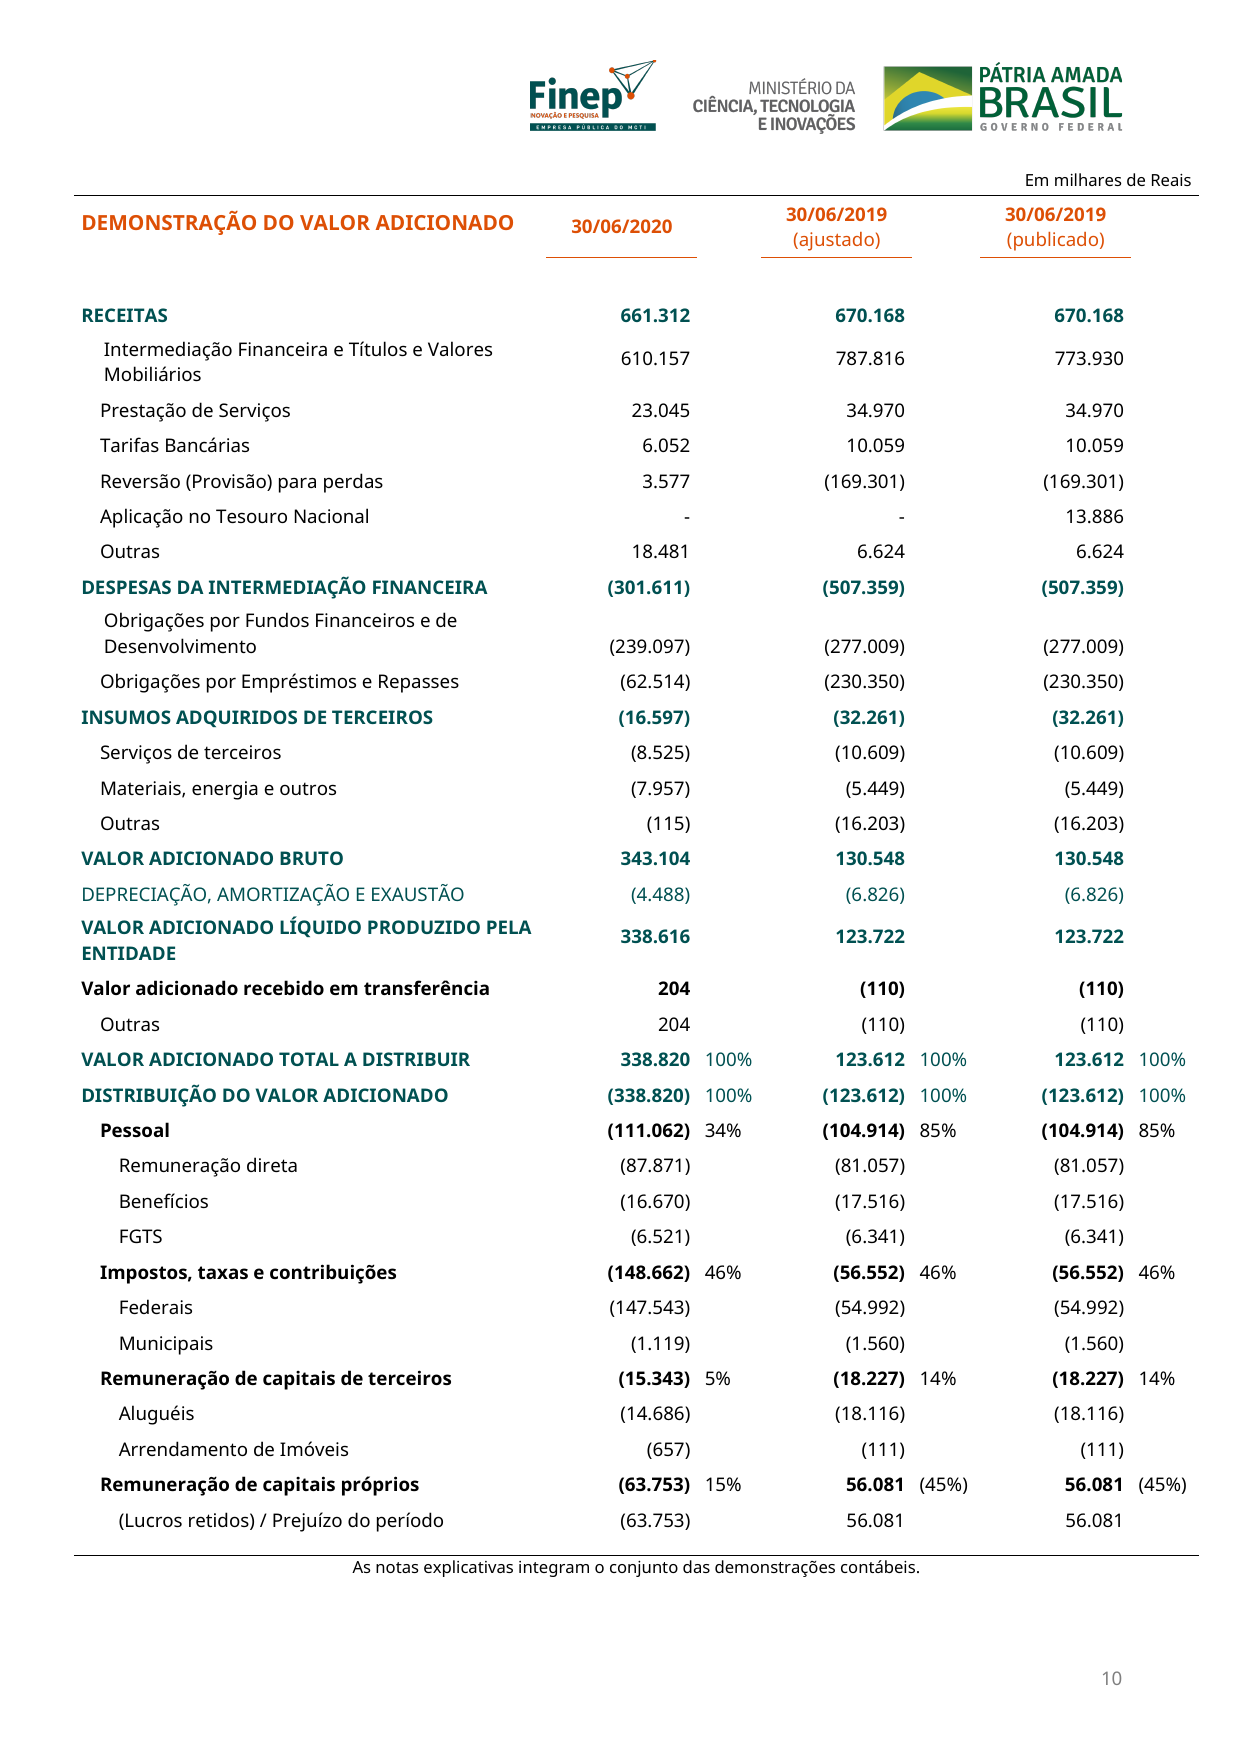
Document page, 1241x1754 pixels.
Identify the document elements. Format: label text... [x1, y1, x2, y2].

table_cell 100% [912, 1037, 980, 1072]
table_cell [1131, 600, 1199, 659]
table_cell [912, 196, 980, 257]
table_cell RECEITAS [74, 293, 546, 328]
table_cell Obrigações por Fundos Financeiros e de Desenvolvimento [74, 600, 546, 659]
table_cell (17.516) [980, 1178, 1131, 1214]
table_cell [697, 1143, 761, 1178]
table_cell (81.057) [980, 1143, 1131, 1178]
table_cell (56.552) [980, 1249, 1131, 1284]
table_cell 56.081 [980, 1497, 1131, 1532]
table_cell 10.059 [980, 423, 1131, 458]
table_cell (1.560) [980, 1320, 1131, 1355]
table_cell Tarifas Bancárias [74, 423, 546, 458]
table_cell (45%) [912, 1462, 980, 1497]
table_cell [912, 907, 980, 966]
table_cell Obrigações por Empréstimos e Repasses [74, 659, 546, 694]
table_cell 338.616 [546, 907, 697, 966]
table_cell (1.119) [546, 1320, 697, 1355]
table_cell (123.612) [980, 1072, 1131, 1107]
table_cell Aluguéis [74, 1391, 546, 1426]
table_cell [697, 600, 761, 659]
table_cell Federais [74, 1285, 546, 1320]
table_cell [697, 1497, 761, 1532]
table_cell 3.577 [546, 458, 697, 493]
table_cell (62.514) [546, 659, 697, 694]
table_cell [1131, 1178, 1199, 1214]
table_cell [1131, 458, 1199, 493]
table_cell 46% [697, 1249, 761, 1284]
table_cell (5.449) [761, 765, 912, 800]
table_cell (18.116) [761, 1391, 912, 1426]
table_cell Remuneração direta [74, 1143, 546, 1178]
table_cell [697, 494, 761, 529]
table_cell [1131, 529, 1199, 564]
table_cell [1131, 1001, 1199, 1037]
table_cell [912, 659, 980, 694]
table_cell 773.930 [980, 328, 1131, 387]
table_cell (Lucros retidos) / Prejuízo do período [74, 1497, 546, 1532]
table_cell 56.081 [761, 1462, 912, 1497]
table_cell [1131, 800, 1199, 836]
table_cell 30/06/2019 (publicado) [980, 196, 1131, 257]
table_cell 123.612 [761, 1037, 912, 1072]
table_cell [697, 1001, 761, 1037]
table_cell 14% [1131, 1355, 1199, 1391]
table_cell 5% [697, 1355, 761, 1391]
table_cell [912, 458, 980, 493]
table_cell - [546, 494, 697, 529]
table_cell [912, 1001, 980, 1037]
table_cell [912, 1391, 980, 1426]
table_cell Materiais, energia e outros [74, 765, 546, 800]
table_cell (54.992) [980, 1285, 1131, 1320]
table_cell Benefícios [74, 1178, 546, 1214]
table_cell (16.203) [761, 800, 912, 836]
table_cell [761, 258, 912, 293]
table_cell (115) [546, 800, 697, 836]
table_cell 670.168 [761, 293, 912, 328]
table_cell 46% [912, 1249, 980, 1284]
table_cell (8.525) [546, 730, 697, 765]
table_cell [697, 458, 761, 493]
table_cell [697, 871, 761, 907]
table_cell DEMONSTRAÇÃO DO VALOR ADICIONADO [74, 196, 546, 257]
table_cell [1131, 1143, 1199, 1178]
table_cell [1131, 694, 1199, 729]
table_cell (16.203) [980, 800, 1131, 836]
table_header Em milhares de Reais [546, 165, 1199, 194]
table_cell 6.052 [546, 423, 697, 458]
table_cell Reversão (Provisão) para perdas [74, 458, 546, 493]
table_cell (81.057) [761, 1143, 912, 1178]
table_cell (507.359) [761, 564, 912, 600]
table_cell (63.753) [546, 1497, 697, 1532]
table_cell (15.343) [546, 1355, 697, 1391]
table_cell [1131, 871, 1199, 907]
table_cell (63.753) [546, 1462, 697, 1497]
table_cell (169.301) [980, 458, 1131, 493]
table_cell VALOR ADICIONADO LÍQUIDO PRODUZIDO PELA ENTIDADE [74, 907, 546, 966]
table_cell 661.312 [546, 293, 697, 328]
table_cell (148.662) [546, 1249, 697, 1284]
table_cell (18.116) [980, 1391, 1131, 1426]
table_cell [912, 694, 980, 729]
table_cell [697, 1178, 761, 1214]
table_cell (6.826) [761, 871, 912, 907]
table_cell [1131, 765, 1199, 800]
table_cell 100% [1131, 1072, 1199, 1107]
table_cell (6.341) [761, 1214, 912, 1249]
table_cell [912, 529, 980, 564]
table_cell (277.009) [980, 600, 1131, 659]
table_cell [697, 730, 761, 765]
table_cell (111.062) [546, 1108, 697, 1143]
table_cell 130.548 [761, 836, 912, 871]
table_cell 6.624 [761, 529, 912, 564]
table_cell [1131, 1285, 1199, 1320]
table_cell 13.886 [980, 494, 1131, 529]
table_cell 30/06/2020 [546, 196, 697, 257]
table_cell [74, 1533, 1199, 1555]
table_cell [697, 765, 761, 800]
table_cell [912, 257, 980, 293]
table_cell (230.350) [980, 659, 1131, 694]
table_cell 610.157 [546, 328, 697, 387]
table_cell (230.350) [761, 659, 912, 694]
table_cell [1131, 836, 1199, 871]
table_cell [697, 564, 761, 600]
table_cell [1131, 257, 1199, 293]
table_cell 56.081 [980, 1462, 1131, 1497]
table_cell - [761, 494, 912, 529]
table_cell [980, 258, 1131, 293]
table_cell (111) [980, 1426, 1131, 1462]
table_cell [1131, 1214, 1199, 1249]
table_cell (5.449) [980, 765, 1131, 800]
table_cell (32.261) [980, 694, 1131, 729]
table_cell 56.081 [761, 1497, 912, 1532]
table_cell 123.612 [980, 1037, 1131, 1072]
table_cell [912, 1143, 980, 1178]
table_cell (277.009) [761, 600, 912, 659]
table_cell [912, 1214, 980, 1249]
table_cell [697, 293, 761, 328]
table_cell (239.097) [546, 600, 697, 659]
table_cell As notas explicativas integram o conjunto das demonstrações contábeis. [74, 1556, 1199, 1579]
table_cell [1131, 293, 1199, 328]
table_cell 123.722 [980, 907, 1131, 966]
table_cell DESPESAS DA INTERMEDIAÇÃO FINANCEIRA [74, 564, 546, 600]
table_cell [697, 196, 761, 257]
table_cell 204 [546, 1001, 697, 1037]
table_cell 85% [1131, 1108, 1199, 1143]
table_cell (17.516) [761, 1178, 912, 1214]
table_cell [1131, 659, 1199, 694]
table_cell [1131, 1426, 1199, 1462]
table_cell VALOR ADICIONADO TOTAL A DISTRIBUIR [74, 1037, 546, 1072]
table_cell [1131, 423, 1199, 458]
table_cell [912, 966, 980, 1001]
table_cell [697, 257, 761, 293]
table_cell Arrendamento de Imóveis [74, 1426, 546, 1462]
table_cell Outras [74, 529, 546, 564]
table_cell Serviços de terceiros [74, 730, 546, 765]
table_header [74, 165, 546, 194]
table_cell (18.227) [980, 1355, 1131, 1391]
table_cell (18.227) [761, 1355, 912, 1391]
table_cell [697, 1320, 761, 1355]
table_cell 100% [697, 1072, 761, 1107]
table_cell [1131, 1391, 1199, 1426]
table_cell 34% [697, 1108, 761, 1143]
table_cell [697, 529, 761, 564]
table_cell [1131, 328, 1199, 387]
table_cell Valor adicionado recebido em transferência [74, 966, 546, 1001]
table_cell DISTRIBUIÇÃO DO VALOR ADICIONADO [74, 1072, 546, 1107]
table_cell [912, 836, 980, 871]
table_cell [912, 600, 980, 659]
table_cell Pessoal [74, 1108, 546, 1143]
table_cell 18.481 [546, 529, 697, 564]
table_cell VALOR ADICIONADO BRUTO [74, 836, 546, 871]
table_cell 123.722 [761, 907, 912, 966]
table_cell [912, 293, 980, 328]
table_cell Remuneração de capitais próprios [74, 1462, 546, 1497]
table_cell [74, 257, 546, 293]
table_cell [1131, 1497, 1199, 1532]
table_cell 100% [1131, 1037, 1199, 1072]
table_cell [697, 1214, 761, 1249]
table_cell (110) [980, 966, 1131, 1001]
table_cell [912, 387, 980, 423]
table_cell [697, 1391, 761, 1426]
table_cell [1131, 907, 1199, 966]
table_cell [697, 966, 761, 1001]
table_cell [912, 328, 980, 387]
table_cell (16.597) [546, 694, 697, 729]
table_cell [1131, 966, 1199, 1001]
table_cell Impostos, taxas e contribuições [74, 1249, 546, 1284]
table_cell (10.609) [761, 730, 912, 765]
table_cell (6.341) [980, 1214, 1131, 1249]
table_cell [912, 1497, 980, 1532]
table_cell [1131, 494, 1199, 529]
table_cell FGTS [74, 1214, 546, 1249]
table_cell [912, 494, 980, 529]
table_cell (7.957) [546, 765, 697, 800]
table_cell 85% [912, 1108, 980, 1143]
table_cell [697, 659, 761, 694]
table_cell 6.624 [980, 529, 1131, 564]
table_cell [912, 1178, 980, 1214]
table_cell (110) [761, 1001, 912, 1037]
table_cell [697, 836, 761, 871]
table_cell Prestação de Serviços [74, 387, 546, 423]
table_cell 100% [912, 1072, 980, 1107]
table_cell 14% [912, 1355, 980, 1391]
table_cell [546, 258, 697, 293]
table_cell [1131, 1320, 1199, 1355]
table_cell 100% [697, 1037, 761, 1072]
table_cell [912, 564, 980, 600]
table_cell (45%) [1131, 1462, 1199, 1497]
table_cell (507.359) [980, 564, 1131, 600]
table_cell 34.970 [980, 387, 1131, 423]
table_cell (123.612) [761, 1072, 912, 1107]
table_cell [912, 1285, 980, 1320]
table_cell (6.826) [980, 871, 1131, 907]
table_cell Remuneração de capitais de terceiros [74, 1355, 546, 1391]
table_cell 23.045 [546, 387, 697, 423]
table_cell [1131, 564, 1199, 600]
table_cell 46% [1131, 1249, 1199, 1284]
table_cell [697, 423, 761, 458]
table_cell [1131, 730, 1199, 765]
table_cell (104.914) [761, 1108, 912, 1143]
table_cell 10.059 [761, 423, 912, 458]
table_cell 343.104 [546, 836, 697, 871]
table_cell 787.816 [761, 328, 912, 387]
table_cell (110) [761, 966, 912, 1001]
table_cell INSUMOS ADQUIRIDOS DE TERCEIROS [74, 694, 546, 729]
table_cell [912, 1426, 980, 1462]
table_cell Municipais [74, 1320, 546, 1355]
table_cell (87.871) [546, 1143, 697, 1178]
table_cell (16.670) [546, 1178, 697, 1214]
table_cell (14.686) [546, 1391, 697, 1426]
picture [530, 60, 1123, 134]
table_cell [697, 907, 761, 966]
table_cell DEPRECIAÇÃO, AMORTIZAÇÃO E EXAUSTÃO [74, 871, 546, 907]
table_cell [1131, 196, 1199, 257]
table_cell [697, 1285, 761, 1320]
table_cell (6.521) [546, 1214, 697, 1249]
table_cell [912, 423, 980, 458]
table_cell 15% [697, 1462, 761, 1497]
table_cell 338.820 [546, 1037, 697, 1072]
table_cell (110) [980, 1001, 1131, 1037]
table_cell (56.552) [761, 1249, 912, 1284]
table_cell 30/06/2019 (ajustado) [761, 196, 912, 257]
table_cell [912, 730, 980, 765]
table_cell [912, 1320, 980, 1355]
table_cell [912, 765, 980, 800]
table_cell [697, 387, 761, 423]
table_cell Aplicação no Tesouro Nacional [74, 494, 546, 529]
table_cell Outras [74, 1001, 546, 1037]
table_cell Intermediação Financeira e Títulos e Valores Mobiliários [74, 328, 546, 387]
table_cell 34.970 [761, 387, 912, 423]
table_cell [1131, 387, 1199, 423]
table_cell (657) [546, 1426, 697, 1462]
table_cell (338.820) [546, 1072, 697, 1107]
table_cell (301.611) [546, 564, 697, 600]
table_cell (10.609) [980, 730, 1131, 765]
table_cell (54.992) [761, 1285, 912, 1320]
table_cell 204 [546, 966, 697, 1001]
table_cell (104.914) [980, 1108, 1131, 1143]
table_cell [697, 328, 761, 387]
table_cell (32.261) [761, 694, 912, 729]
table_cell (4.488) [546, 871, 697, 907]
table_cell (169.301) [761, 458, 912, 493]
table_cell [697, 694, 761, 729]
table_cell (111) [761, 1426, 912, 1462]
table_cell (147.543) [546, 1285, 697, 1320]
table_cell [912, 871, 980, 907]
table_cell [697, 1426, 761, 1462]
table_cell Outras [74, 800, 546, 836]
table_cell [697, 800, 761, 836]
table_cell (1.560) [761, 1320, 912, 1355]
table_cell 670.168 [980, 293, 1131, 328]
table_cell 130.548 [980, 836, 1131, 871]
table_cell [912, 800, 980, 836]
